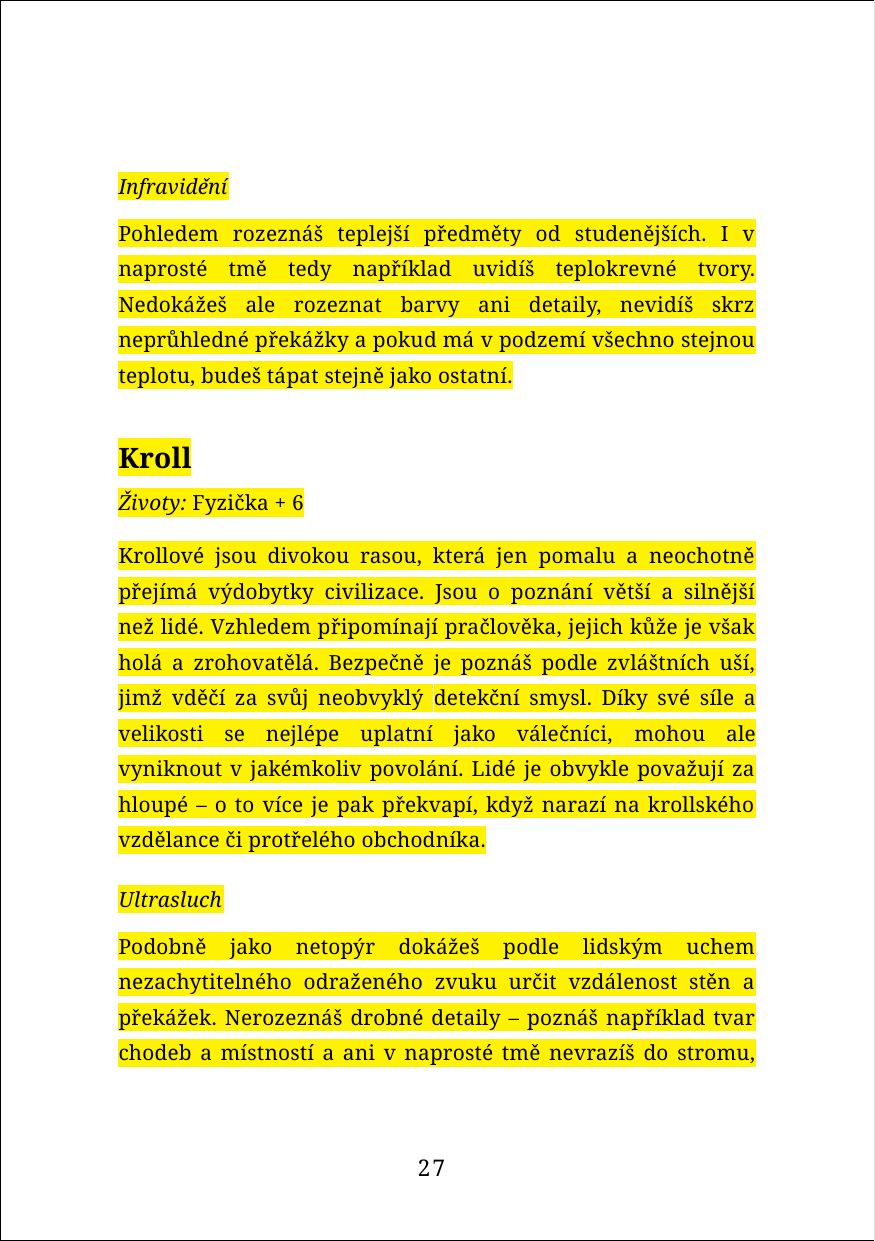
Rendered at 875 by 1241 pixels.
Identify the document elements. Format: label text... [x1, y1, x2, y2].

text Pohledem rozeznáš teplejší předměty od studenějších. I v naprosté tmě tedy například uvidíš teplokrevné tvory. Nedokážeš ale rozeznat barvy ani detaily, nevidíš skrz neprůhledné překážky a pokud má v podzemí všechno stejnou teplotu, budeš tápat stejně jako ostatní. [118, 219, 756, 389]
text Životy: Fyzička + 6 [118, 488, 756, 517]
text Krollové jsou divokou rasou, která jen pomalu a neochotně přejímá výdobytky civilizace. Jsou o poznání větší a silnější než lidé. Vzhledem připomínají pračlověka, jejich kůže je však holá a zrohovatělá. Bezpečně je poznáš podle zvláštních uší, jimž vděčí za svůj neobvyklý detekční smysl. Díky své síle a velikosti se nejlépe uplatní jako válečníci, mohou ale vyniknout v jakémkoliv povolání. Lidé je obvykle považují za hloupé – o to více je pak překvapí, když narazí na krollského vzdělance či protřelého obchodníka. [118, 541, 756, 854]
text Podobně jako netopýr dokážeš podle lidským uchem nezachytitelného odraženého zvuku určit vzdálenost stěn a překážek. Nerozeznáš drobné detaily – poznáš například tvar chodeb a místností a ani v naprosté tmě nevrazíš do stromu, [118, 932, 756, 1067]
text Infravidění [118, 172, 756, 200]
text Ultrasluch [118, 885, 756, 913]
subtitle Kroll [118, 438, 756, 476]
